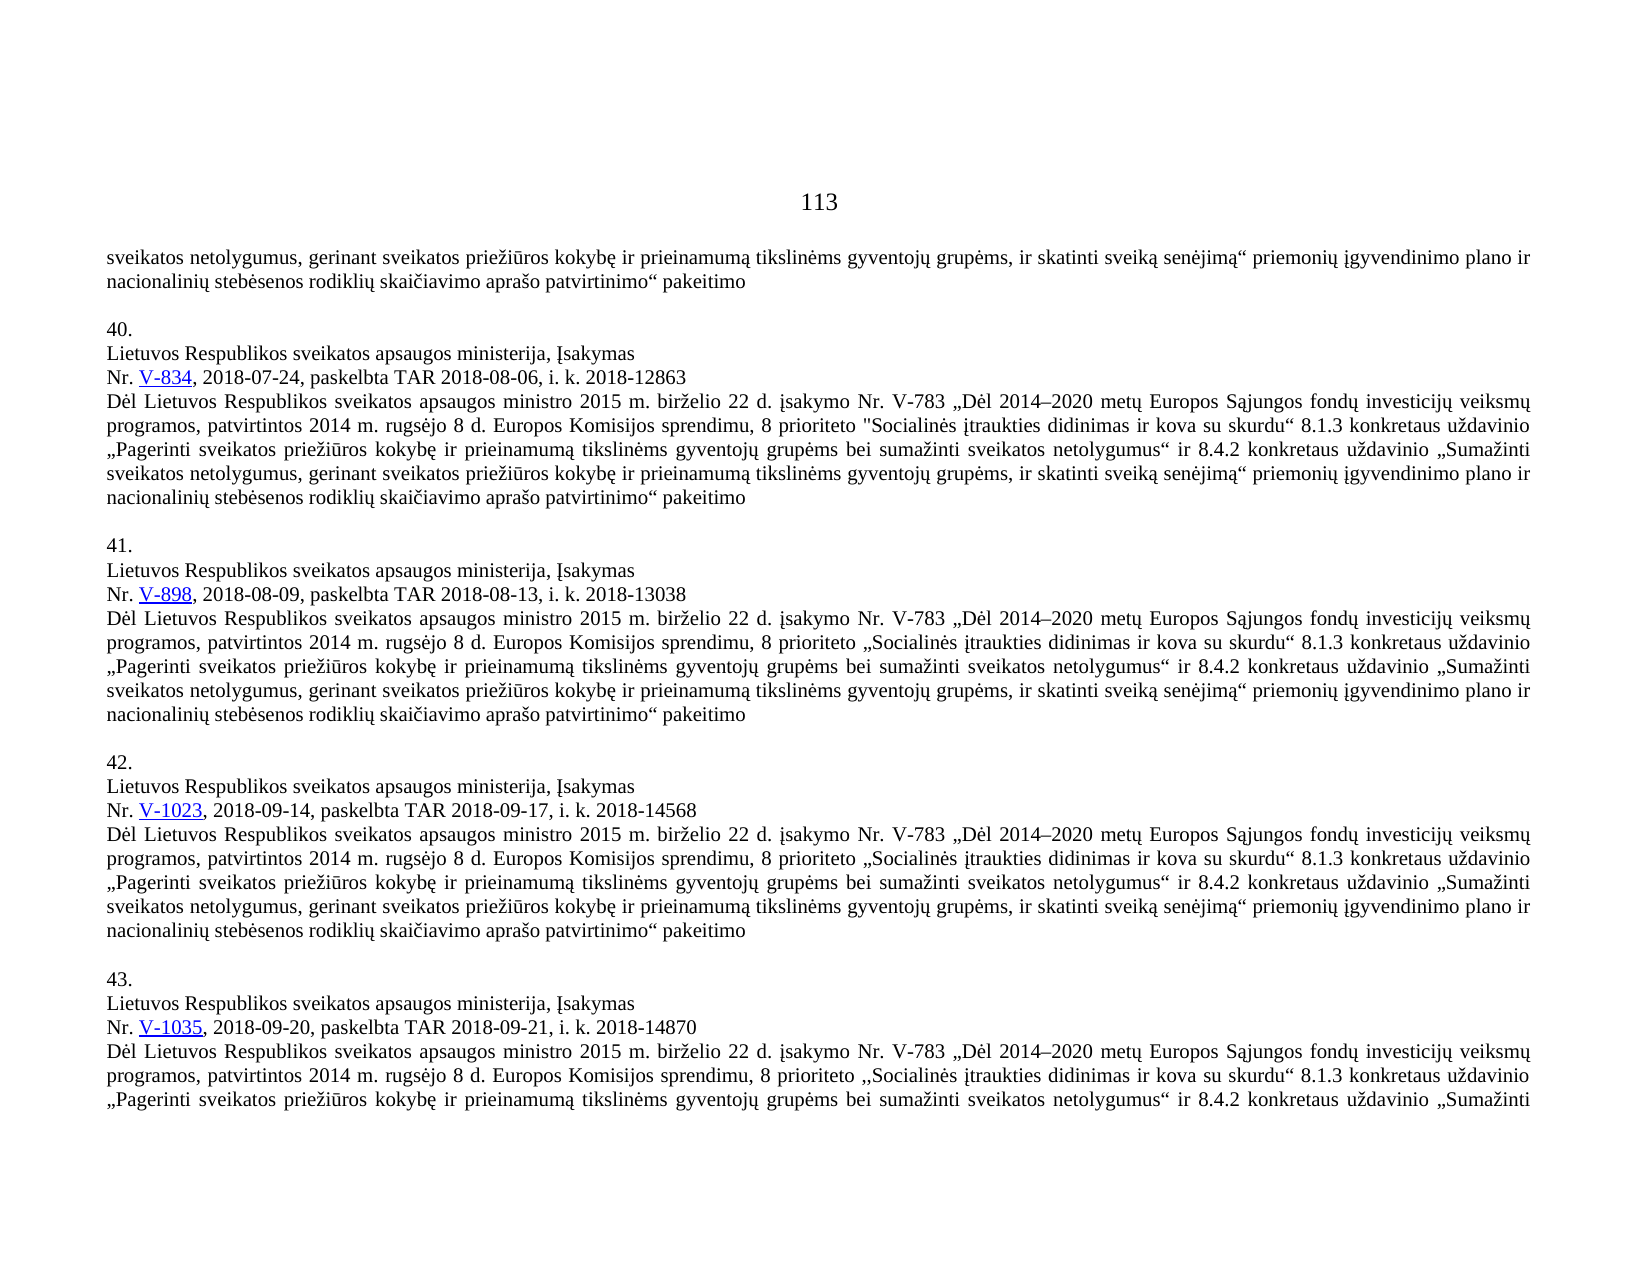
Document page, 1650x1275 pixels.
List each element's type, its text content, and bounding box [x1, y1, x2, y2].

text Lietuvos Respublikos sveikatos apsaugos ministerija, Įsakymas [106, 774, 1532, 798]
text 43. [106, 967, 1532, 991]
text Nr. V-834, 2018-07-24, paskelbta TAR 2018-08-06, i. k. 2018-12863 [106, 365, 1532, 389]
text Nr. V-1023, 2018-09-14, paskelbta TAR 2018-09-17, i. k. 2018-14568 [106, 798, 1532, 822]
text Lietuvos Respublikos sveikatos apsaugos ministerija, Įsakymas [106, 557, 1532, 582]
text sveikatos netolygumus, gerinant sveikatos priežiūros kokybę ir prieinamumą tikslinėms gyventojų grupėms, ir skatinti sveiką senėjimą“ priemonių įgyvendinimo plano ir nacionalinių stebėsenos rodiklių skaičiavimo aprašo patvirtinimo“ pakeitimo [106, 245, 1532, 293]
text Dėl Lietuvos Respublikos sveikatos apsaugos ministro 2015 m. birželio 22 d. įsakymo Nr. V-783 „Dėl 2014–2020 metų Europos Sąjungos fondų investicijų veiksmų programos, patvirtintos 2014 m. rugsėjo 8 d. Europos Komisijos sprendimu, 8 prioriteto ,,Socialinės įtraukties didinimas ir kova su skurdu“ 8.1.3 konkretaus uždavinio „Pagerinti sveikatos priežiūros kokybę ir prieinamumą tikslinėms gyventojų grupėms bei sumažinti sveikatos netolygumus“ ir 8.4.2 konkretaus uždavinio „Sumažinti [106, 1039, 1532, 1111]
text 41. [106, 533, 1532, 557]
text Nr. V-898, 2018-08-09, paskelbta TAR 2018-08-13, i. k. 2018-13038 [106, 582, 1532, 606]
text Dėl Lietuvos Respublikos sveikatos apsaugos ministro 2015 m. birželio 22 d. įsakymo Nr. V-783 „Dėl 2014–2020 metų Europos Sąjungos fondų investicijų veiksmų programos, patvirtintos 2014 m. rugsėjo 8 d. Europos Komisijos sprendimu, 8 prioriteto „Socialinės įtraukties didinimas ir kova su skurdu“ 8.1.3 konkretaus uždavinio „Pagerinti sveikatos priežiūros kokybę ir prieinamumą tikslinėms gyventojų grupėms bei sumažinti sveikatos netolygumus“ ir 8.4.2 konkretaus uždavinio „Sumažinti sveikatos netolygumus, gerinant sveikatos priežiūros kokybę ir prieinamumą tikslinėms gyventojų grupėms, ir skatinti sveiką senėjimą“ priemonių įgyvendinimo plano ir nacionalinių stebėsenos rodiklių skaičiavimo aprašo patvirtinimo“ pakeitimo [106, 606, 1532, 726]
text 40. [106, 317, 1532, 341]
text Lietuvos Respublikos sveikatos apsaugos ministerija, Įsakymas [106, 341, 1532, 365]
text Lietuvos Respublikos sveikatos apsaugos ministerija, Įsakymas [106, 991, 1532, 1015]
text Nr. V-1035, 2018-09-20, paskelbta TAR 2018-09-21, i. k. 2018-14870 [106, 1015, 1532, 1039]
text 42. [106, 750, 1532, 774]
text Dėl Lietuvos Respublikos sveikatos apsaugos ministro 2015 m. birželio 22 d. įsakymo Nr. V-783 „Dėl 2014–2020 metų Europos Sąjungos fondų investicijų veiksmų programos, patvirtintos 2014 m. rugsėjo 8 d. Europos Komisijos sprendimu, 8 prioriteto "Socialinės įtraukties didinimas ir kova su skurdu“ 8.1.3 konkretaus uždavinio „Pagerinti sveikatos priežiūros kokybę ir prieinamumą tikslinėms gyventojų grupėms bei sumažinti sveikatos netolygumus“ ir 8.4.2 konkretaus uždavinio „Sumažinti sveikatos netolygumus, gerinant sveikatos priežiūros kokybę ir prieinamumą tikslinėms gyventojų grupėms, ir skatinti sveiką senėjimą“ priemonių įgyvendinimo plano ir nacionalinių stebėsenos rodiklių skaičiavimo aprašo patvirtinimo“ pakeitimo [106, 389, 1532, 509]
text Dėl Lietuvos Respublikos sveikatos apsaugos ministro 2015 m. birželio 22 d. įsakymo Nr. V-783 „Dėl 2014–2020 metų Europos Sąjungos fondų investicijų veiksmų programos, patvirtintos 2014 m. rugsėjo 8 d. Europos Komisijos sprendimu, 8 prioriteto „Socialinės įtraukties didinimas ir kova su skurdu“ 8.1.3 konkretaus uždavinio „Pagerinti sveikatos priežiūros kokybę ir prieinamumą tikslinėms gyventojų grupėms bei sumažinti sveikatos netolygumus“ ir 8.4.2 konkretaus uždavinio „Sumažinti sveikatos netolygumus, gerinant sveikatos priežiūros kokybę ir prieinamumą tikslinėms gyventojų grupėms, ir skatinti sveiką senėjimą“ priemonių įgyvendinimo plano ir nacionalinių stebėsenos rodiklių skaičiavimo aprašo patvirtinimo“ pakeitimo [106, 822, 1532, 942]
